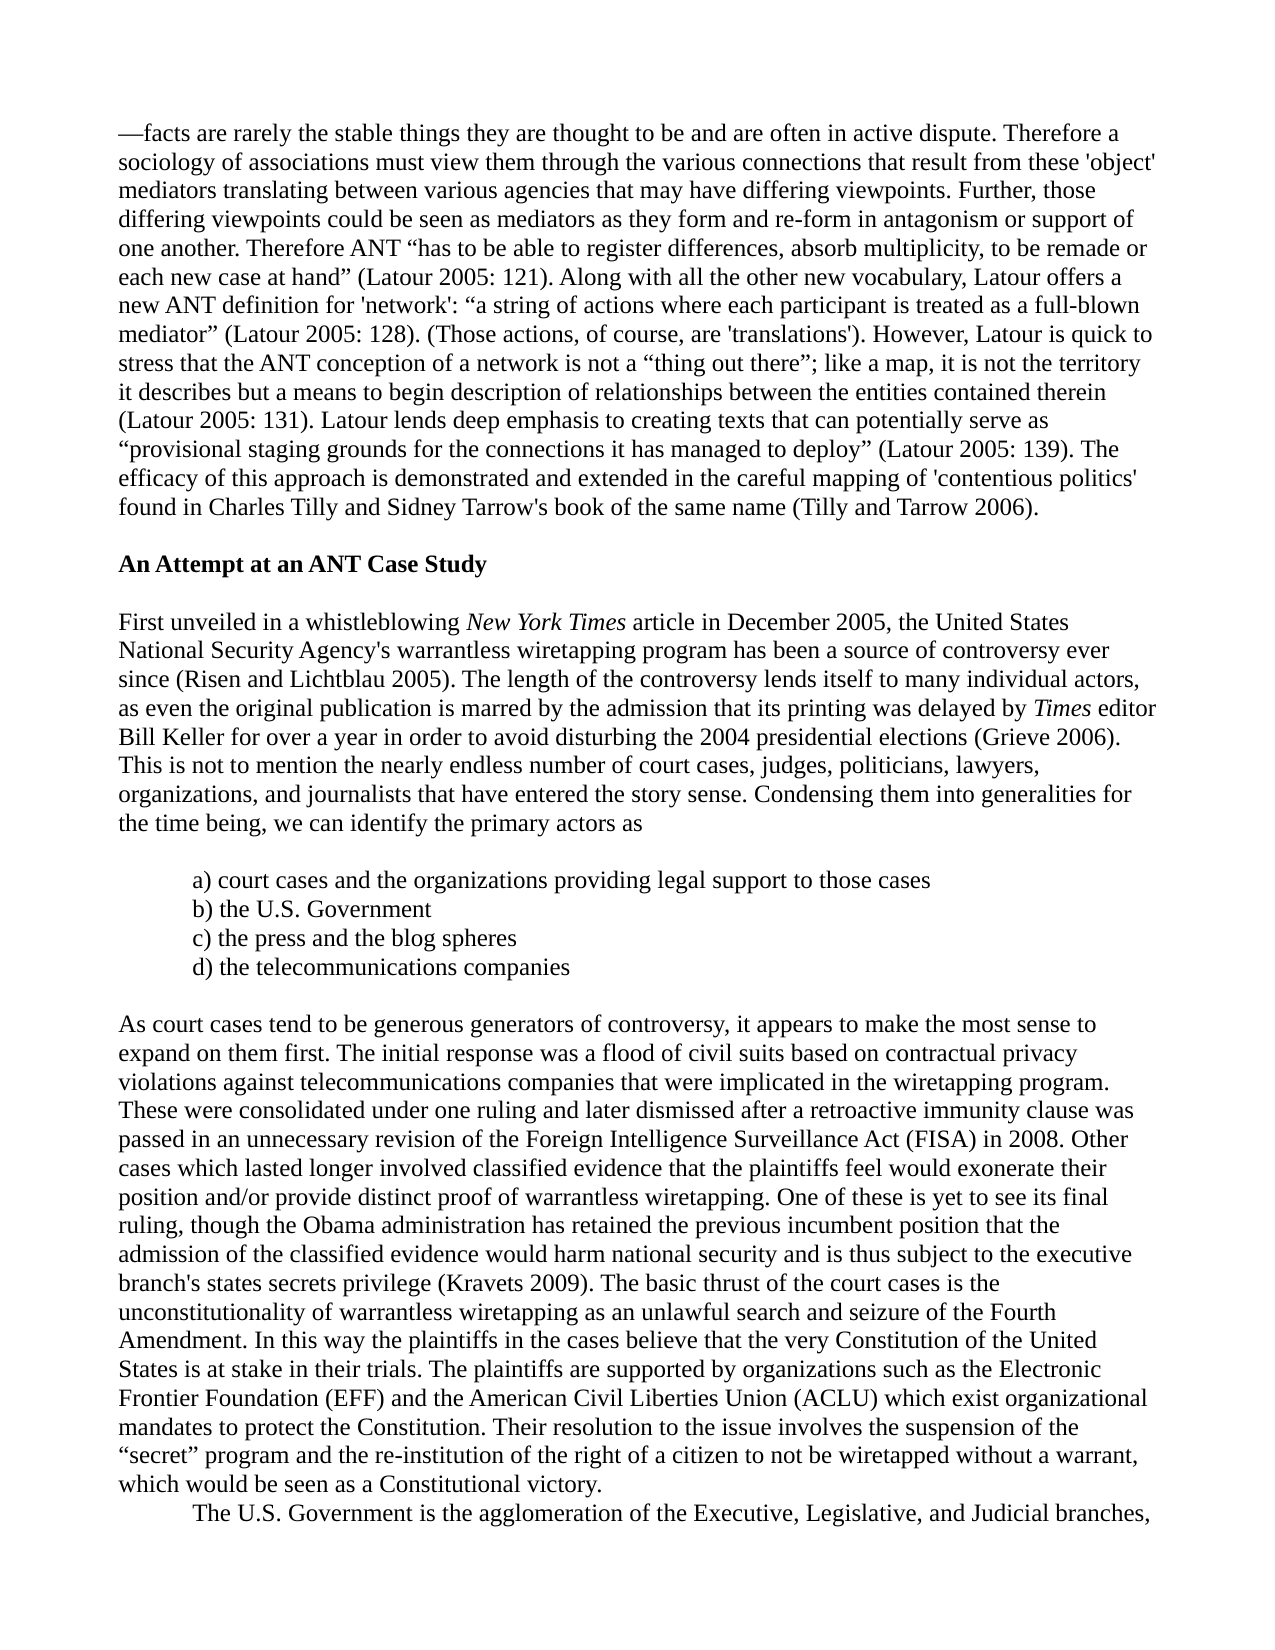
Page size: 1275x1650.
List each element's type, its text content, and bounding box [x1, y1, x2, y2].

text The U.S. Government is the agglomeration of the Executive, Legislative, and Judicial branches, [118, 1498, 1157, 1527]
text b) the U.S. Government [118, 894, 1157, 923]
text First unveiled in a whistleblowing New York Times article in December 2005, the United States National Security Agency's warrantless wiretapping program has been a source of controversy ever since (Risen and Lichtblau 2005). The length of the controversy lends itself to many individual actors, as even the original publication is marred by the admission that its printing was delayed by Times editor Bill Keller for over a year in order to avoid disturbing the 2004 presidential elections (Grieve 2006). This is not to mention the nearly endless number of court cases, judges, politicians, lawyers, organizations, and journalists that have entered the story sense. Condensing them into generalities for the time being, we can identify the primary actors as [118, 607, 1157, 837]
text An Attempt at an ANT Case Study [118, 549, 1157, 578]
text As court cases tend to be generous generators of controversy, it appears to make the most sense to expand on them first. The initial response was a flood of civil suits based on contractual privacy violations against telecommunications companies that were implicated in the wiretapping program. These were consolidated under one ruling and later dismissed after a retroactive immunity clause was passed in an unnecessary revision of the Foreign Intelligence Surveillance Act (FISA) in 2008. Other cases which lasted longer involved classified evidence that the plaintiffs feel would exonerate their position and/or provide distinct proof of warrantless wiretapping. One of these is yet to see its final ruling, though the Obama administration has retained the previous incumbent position that the admission of the classified evidence would harm national security and is thus subject to the executive branch's states secrets privilege (Kravets 2009). The basic thrust of the court cases is the unconstitutionality of warrantless wiretapping as an unlawful search and seizure of the Fourth Amendment. In this way the plaintiffs in the cases believe that the very Constitution of the United States is at stake in their trials. The plaintiffs are supported by organizations such as the Electronic Frontier Foundation (EFF) and the American Civil Liberties Union (ACLU) which exist organizational mandates to protect the Constitution. Their resolution to the issue involves the suspension of the “secret” program and the re-institution of the right of a citizen to not be wiretapped without a warrant, which would be seen as a Constitutional victory. [118, 1009, 1157, 1498]
text c) the press and the blog spheres d) the telecommunications companies [118, 923, 1157, 981]
text a) court cases and the organizations providing legal support to those cases [118, 866, 1157, 894]
text —facts are rarely the stable things they are thought to be and are often in active dispute. Therefore a sociology of associations must view them through the various connections that result from these 'object' mediators translating between various agencies that may have differing viewpoints. Further, those differing viewpoints could be seen as mediators as they form and re-form in antagonism or support of one another. Therefore ANT “has to be able to register differences, absorb multiplicity, to be remade or each new case at hand” (Latour 2005: 121). Along with all the other new vocabulary, Latour offers a new ANT definition for 'network': “a string of actions where each participant is treated as a full-blown mediator” (Latour 2005: 128). (Those actions, of course, are 'translations'). However, Latour is quick to stress that the ANT conception of a network is not a “thing out there”; like a map, it is not the territory it describes but a means to begin description of relationships between the entities contained therein (Latour 2005: 131). Latour lends deep emphasis to creating texts that can potentially serve as “provisional staging grounds for the connections it has managed to deploy” (Latour 2005: 139). The efficacy of this approach is demonstrated and extended in the careful mapping of 'contentious politics' found in Charles Tilly and Sidney Tarrow's book of the same name (Tilly and Tarrow 2006). [118, 118, 1157, 521]
